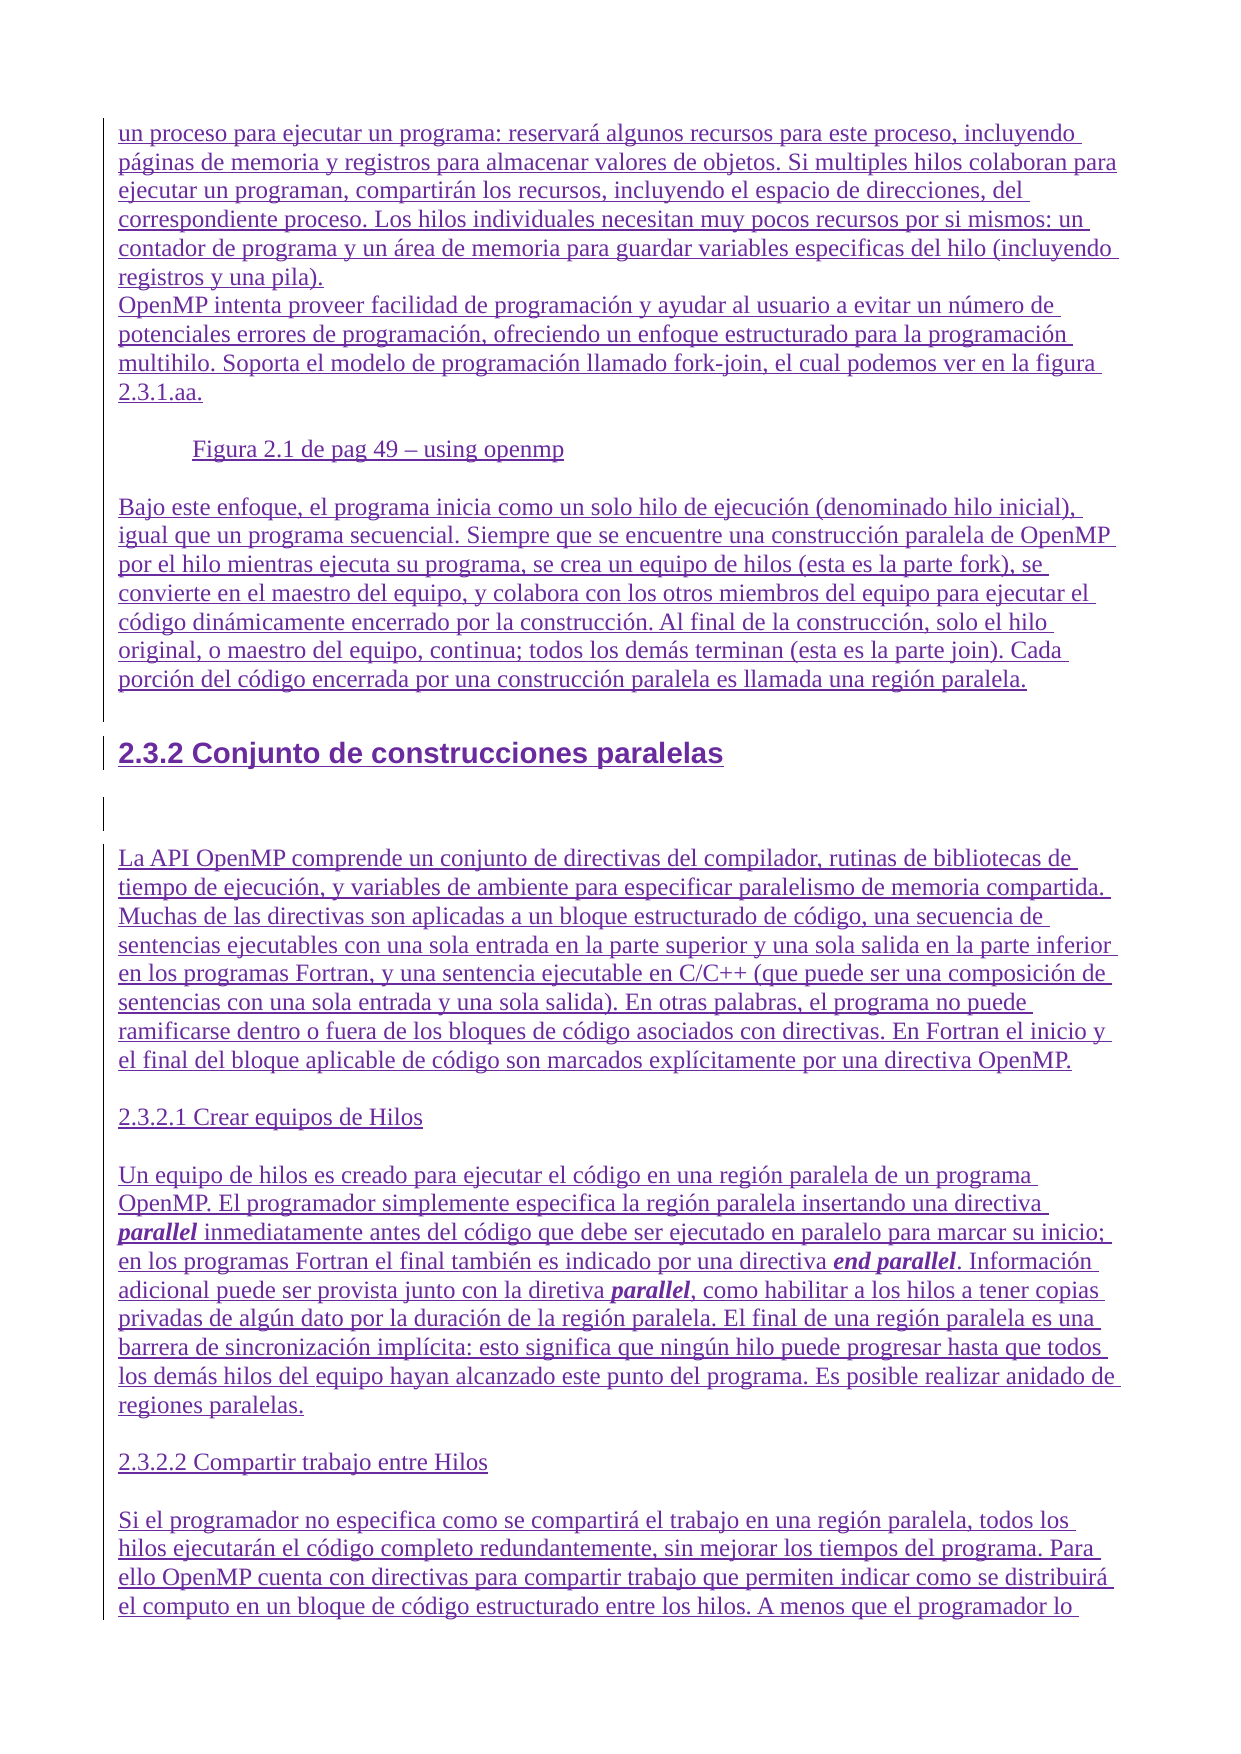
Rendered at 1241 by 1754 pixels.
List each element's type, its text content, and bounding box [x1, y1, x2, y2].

text OpenMP intenta proveer facilidad de programación y ayudar al usuario a evitar un número de potenciales errores de programación, ofreciendo un enfoque estructurado para la programación multihilo. Soporta el modelo de programación llamado fork-join, el cual podemos ver en la figura 2.3.1.aa. [118, 291, 1122, 406]
subtitle 2.3.2 Conjunto de construcciones paralelas [118, 736, 1122, 770]
text 2.3.2.1 Crear equipos de Hilos [118, 1102, 1122, 1131]
text Figura 2.1 de pag 49 – using openmp [192, 434, 1122, 463]
text La API OpenMP comprende un conjunto de directivas del compilador, rutinas de bibliotecas de tiempo de ejecución, y variables de ambiente para especificar paralelismo de memoria compartida. Muchas de las directivas son aplicadas a un bloque estructurado de código, una secuencia de sentencias ejecutables con una sola entrada en la parte superior y una sola salida en la parte inferior en los programas Fortran, y una sentencia ejecutable en C/C++ (que puede ser una composición de sentencias con una sola entrada y una sola salida). En otras palabras, el programa no puede ramificarse dentro o fuera de los bloques de código asociados con directivas. En Fortran el inicio y el final del bloque aplicable de código son marcados explícitamente por una directiva OpenMP. [118, 843, 1122, 1073]
text Un equipo de hilos es creado para ejecutar el código en una región paralela de un programa OpenMP. El programador simplemente especifica la región paralela insertando una directiva parallel inmediatamente antes del código que debe ser ejecutado en paralelo para marcar su inicio; en los programas Fortran el final también es indicado por una directiva end parallel. Información adicional puede ser provista junto con la diretiva parallel, como habilitar a los hilos a tener copias privadas de algún dato por la duración de la región paralela. El final de una región paralela es una barrera de sincronización implícita: esto significa que ningún hilo puede progresar hasta que todos los demás hilos del equipo hayan alcanzado este punto del programa. Es posible realizar anidado de regiones paralelas. [118, 1160, 1122, 1418]
text 2.3.2.2 Compartir trabajo entre Hilos [118, 1447, 1122, 1476]
text Si el programador no especifica como se compartirá el trabajo en una región paralela, todos los hilos ejecutarán el código completo redundantemente, sin mejorar los tiempos del programa. Para ello OpenMP cuenta con directivas para compartir trabajo que permiten indicar como se distribuirá el computo en un bloque de código estructurado entre los hilos. A menos que el programador lo [118, 1505, 1122, 1620]
text Bajo este enfoque, el programa inicia como un solo hilo de ejecución (denominado hilo inicial), igual que un programa secuencial. Siempre que se encuentre una construcción paralela de OpenMP por el hilo mientras ejecuta su programa, se crea un equipo de hilos (esta es la parte fork), se convierte en el maestro del equipo, y colabora con los otros miembros del equipo para ejecutar el código dinámicamente encerrado por la construcción. Al final de la construcción, solo el hilo original, o maestro del equipo, continua; todos los demás terminan (esta es la parte join). Cada porción del código encerrada por una construcción paralela es llamada una región paralela. [118, 492, 1122, 693]
text un proceso para ejecutar un programa: reservará algunos recursos para este proceso, incluyendo páginas de memoria y registros para almacenar valores de objetos. Si multiples hilos colaboran para ejecutar un programan, compartirán los recursos, incluyendo el espacio de direcciones, del correspondiente proceso. Los hilos individuales necesitan muy pocos recursos por si mismos: un contador de programa y un área de memoria para guardar variables especificas del hilo (incluyendo registros y una pila). [118, 118, 1122, 291]
